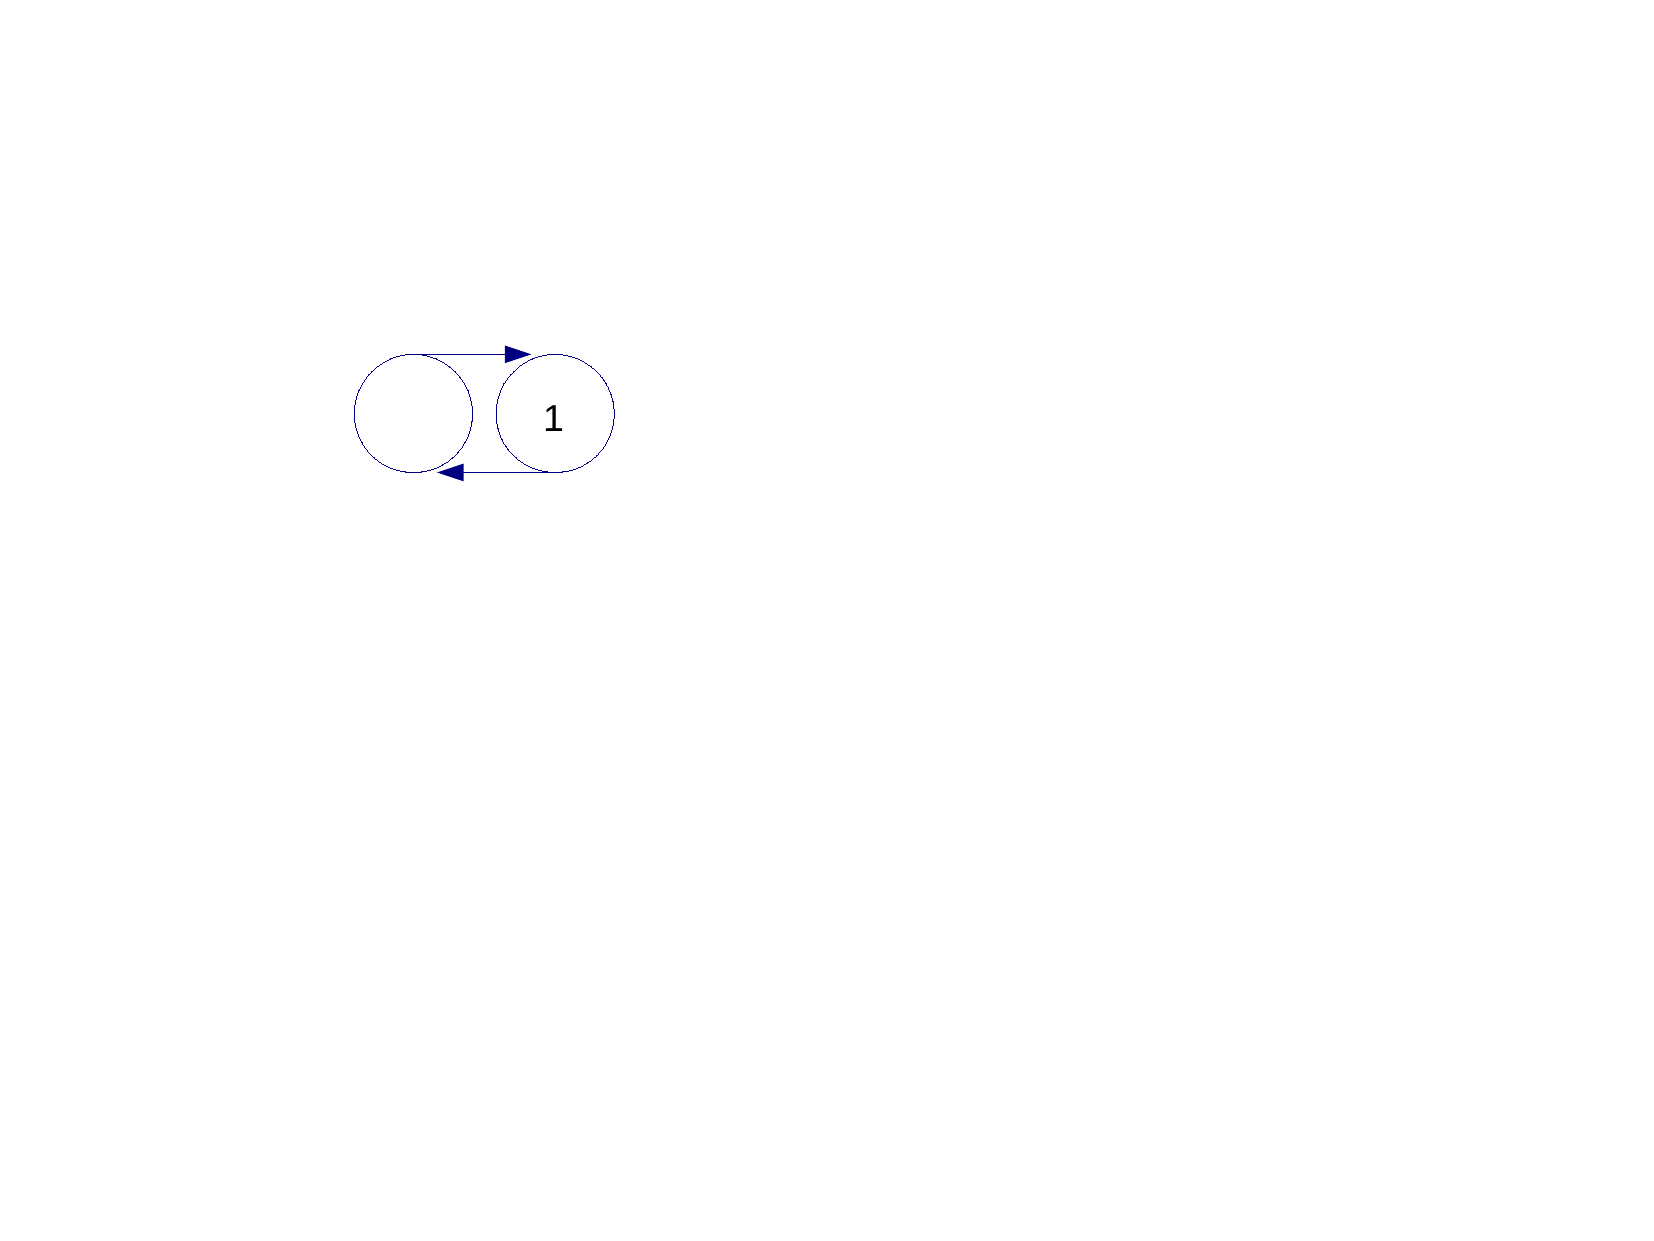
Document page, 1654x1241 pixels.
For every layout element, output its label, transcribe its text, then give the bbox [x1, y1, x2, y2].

text_box 1 [528, 389, 579, 447]
